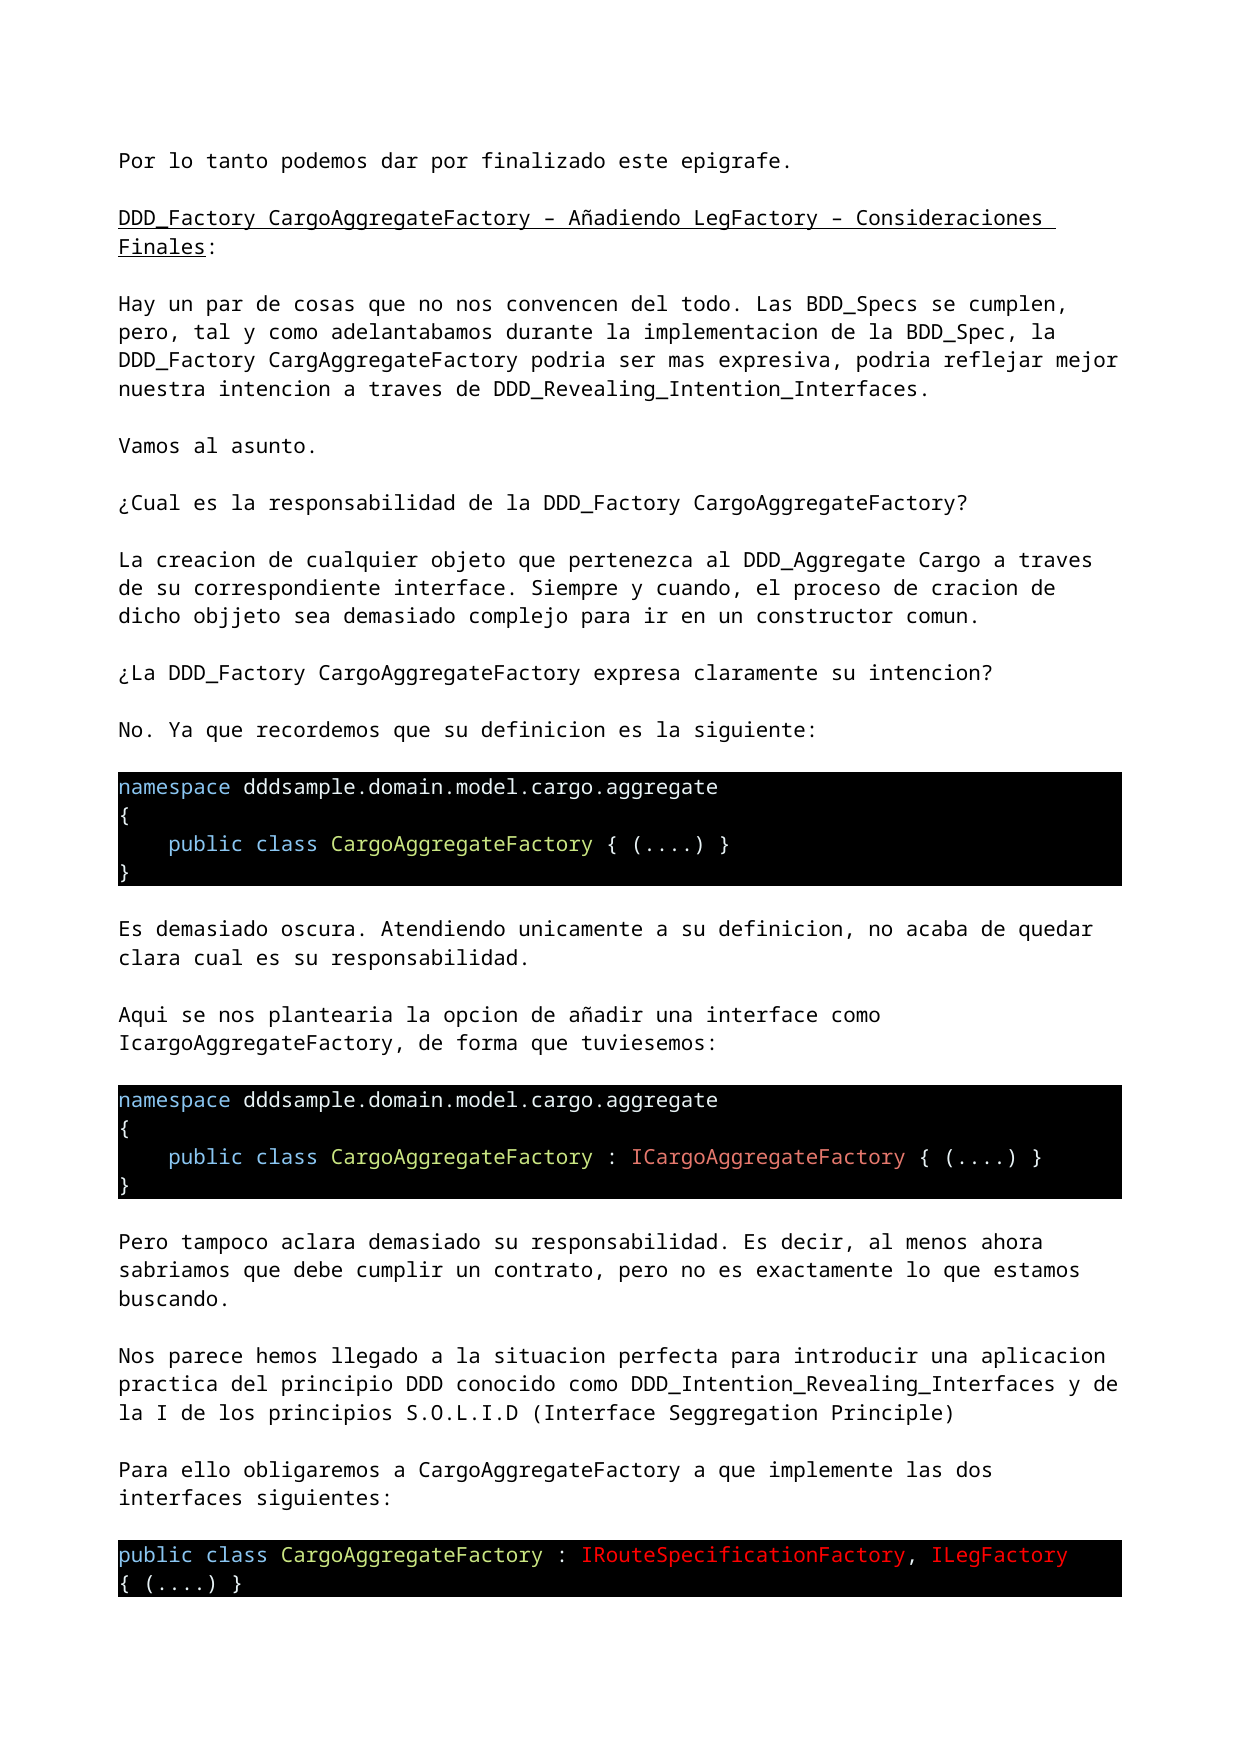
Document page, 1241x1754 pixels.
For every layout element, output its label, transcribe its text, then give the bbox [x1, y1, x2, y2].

text ¿Cual es la responsabilidad de la DDD_Factory CargoAggregateFactory? [118, 488, 1122, 516]
text No. Ya que recordemos que su definicion es la siguiente: [118, 715, 1122, 744]
text Nos parece hemos llegado a la situacion perfecta para introducir una aplicacion practica del principio DDD conocido como DDD_Intention_Revealing_Interfaces y de la I de los principios S.O.L.I.D (Interface Seggregation Principle) [118, 1341, 1122, 1426]
text } [118, 1170, 1122, 1199]
text Para ello obligaremos a CargoAggregateFactory a que implemente las dos interfaces siguientes: [118, 1455, 1122, 1512]
text { (....) } [118, 1568, 1122, 1597]
text { [118, 801, 1122, 829]
text Aqui se nos plantearia la opcion de añadir una interface como IcargoAggregateFactory, de forma que tuviesemos: [118, 1000, 1122, 1057]
text Por lo tanto podemos dar por finalizado este epigrafe. [118, 147, 1122, 175]
text ¿La DDD_Factory CargoAggregateFactory expresa claramente su intencion? [118, 658, 1122, 687]
text Vamos al asunto. [118, 431, 1122, 459]
text public class CargoAggregateFactory : IRouteSpecificationFactory, ILegFactory [118, 1540, 1122, 1568]
text DDD_Factory CargoAggregateFactory – Añadiendo LegFactory – Consideraciones Finales: [118, 203, 1122, 260]
text namespace dddsample.domain.model.cargo.aggregate [118, 772, 1122, 801]
text public class CargoAggregateFactory { (....) } [118, 829, 1122, 857]
text Hay un par de cosas que no nos convencen del todo. Las BDD_Specs se cumplen, pero, tal y como adelantabamos durante la implementacion de la BDD_Spec, la DDD_Factory CargAggregateFactory podria ser mas expresiva, podria reflejar mejor nuestra intencion a traves de DDD_Revealing_Intention_Interfaces. [118, 289, 1122, 402]
text La creacion de cualquier objeto que pertenezca al DDD_Aggregate Cargo a traves de su correspondiente interface. Siempre y cuando, el proceso de cracion de dicho objjeto sea demasiado complejo para ir en un constructor comun. [118, 545, 1122, 630]
text public class CargoAggregateFactory : ICargoAggregateFactory { (....) } [118, 1142, 1122, 1170]
text } [118, 857, 1122, 886]
text Es demasiado oscura. Atendiendo unicamente a su definicion, no acaba de quedar clara cual es su responsabilidad. [118, 914, 1122, 971]
text { [118, 1113, 1122, 1142]
text Pero tampoco aclara demasiado su responsabilidad. Es decir, al menos ahora sabriamos que debe cumplir un contrato, pero no es exactamente lo que estamos buscando. [118, 1227, 1122, 1312]
text namespace dddsample.domain.model.cargo.aggregate [118, 1085, 1122, 1113]
